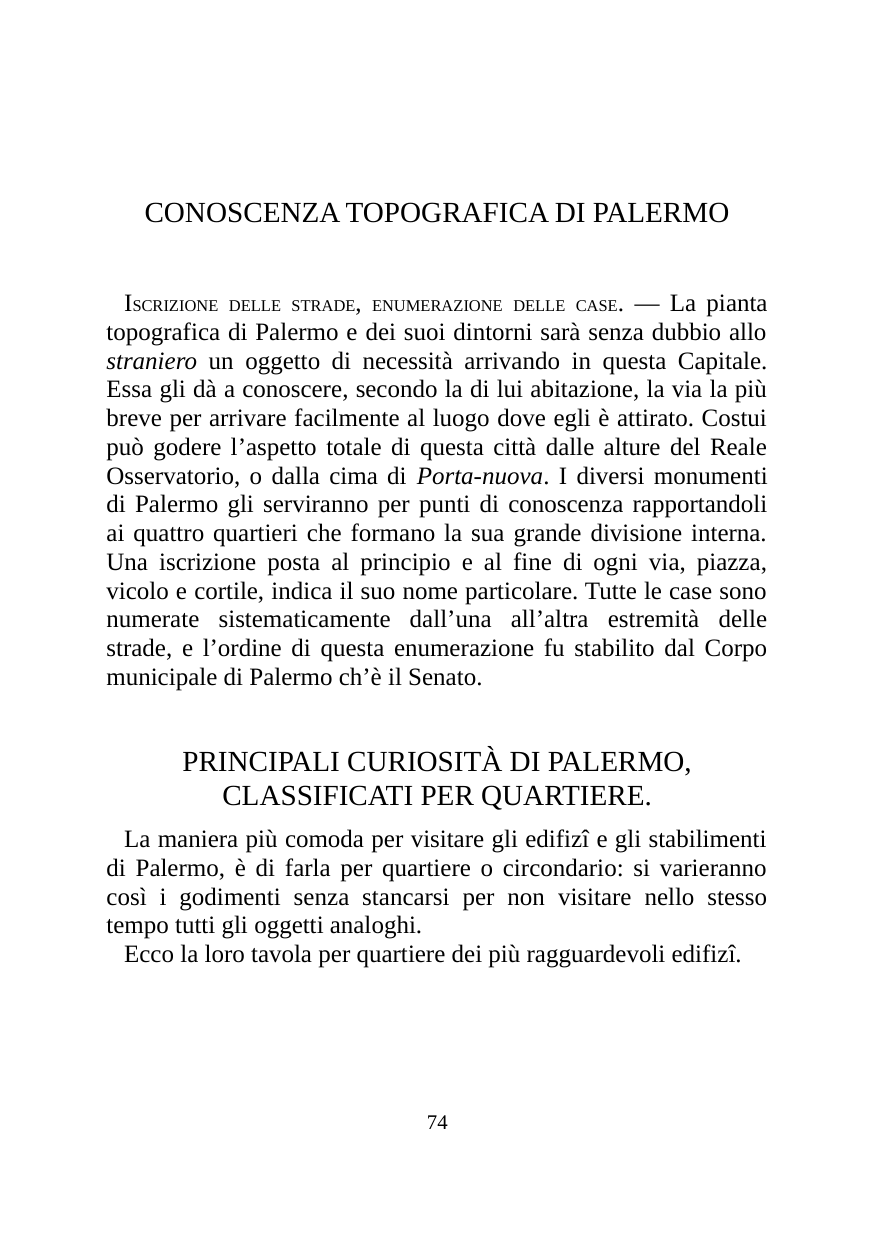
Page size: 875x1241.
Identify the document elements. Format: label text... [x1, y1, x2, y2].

text Ecco la loro tavola per quartiere dei più ragguardevoli edifizî. [106, 939, 768, 968]
subtitle CONOSCENZA TOPOGRAFICA DI PALERMO [106, 195, 768, 229]
text La maniera più comoda per visitare gli edifizî e gli stabilimenti di Palermo, è di farla per quartiere o circondario: si varieranno così i godimenti senza stancarsi per non visitare nello stesso tempo tutti gli oggetti analoghi. [106, 824, 768, 939]
text Iscrizione delle strade, enumerazione delle case. — La pianta topografica di Palermo e dei suoi dintorni sarà senza dubbio allo straniero un oggetto di necessità arrivando in questa Capitale. Essa gli dà a conoscere, secondo la di lui abitazione, la via la più breve per arrivare facilmente al luogo dove egli è attirato. Costui può godere l’aspetto totale di questa città dalle alture del Reale Osservatorio, o dalla cima di Porta-nuova. I diversi monumenti di Palermo gli serviranno per punti di conoscenza rapportandoli ai quattro quartieri che formano la sua grande divisione interna. Una iscrizione posta al principio e al fine di ogni via, piazza, vicolo e cortile, indica il suo nome particolare. Tutte le case sono numerate sistematicamente dall’una all’altra estremità delle strade, e l’ordine di questa enumerazione fu stabilito dal Corpo municipale di Palermo ch’è il Senato. [106, 288, 768, 691]
subtitle PRINCIPALI CURIOSITÀ DI PALERMO, CLASSIFICATI PER QUARTIERE. [106, 744, 768, 812]
